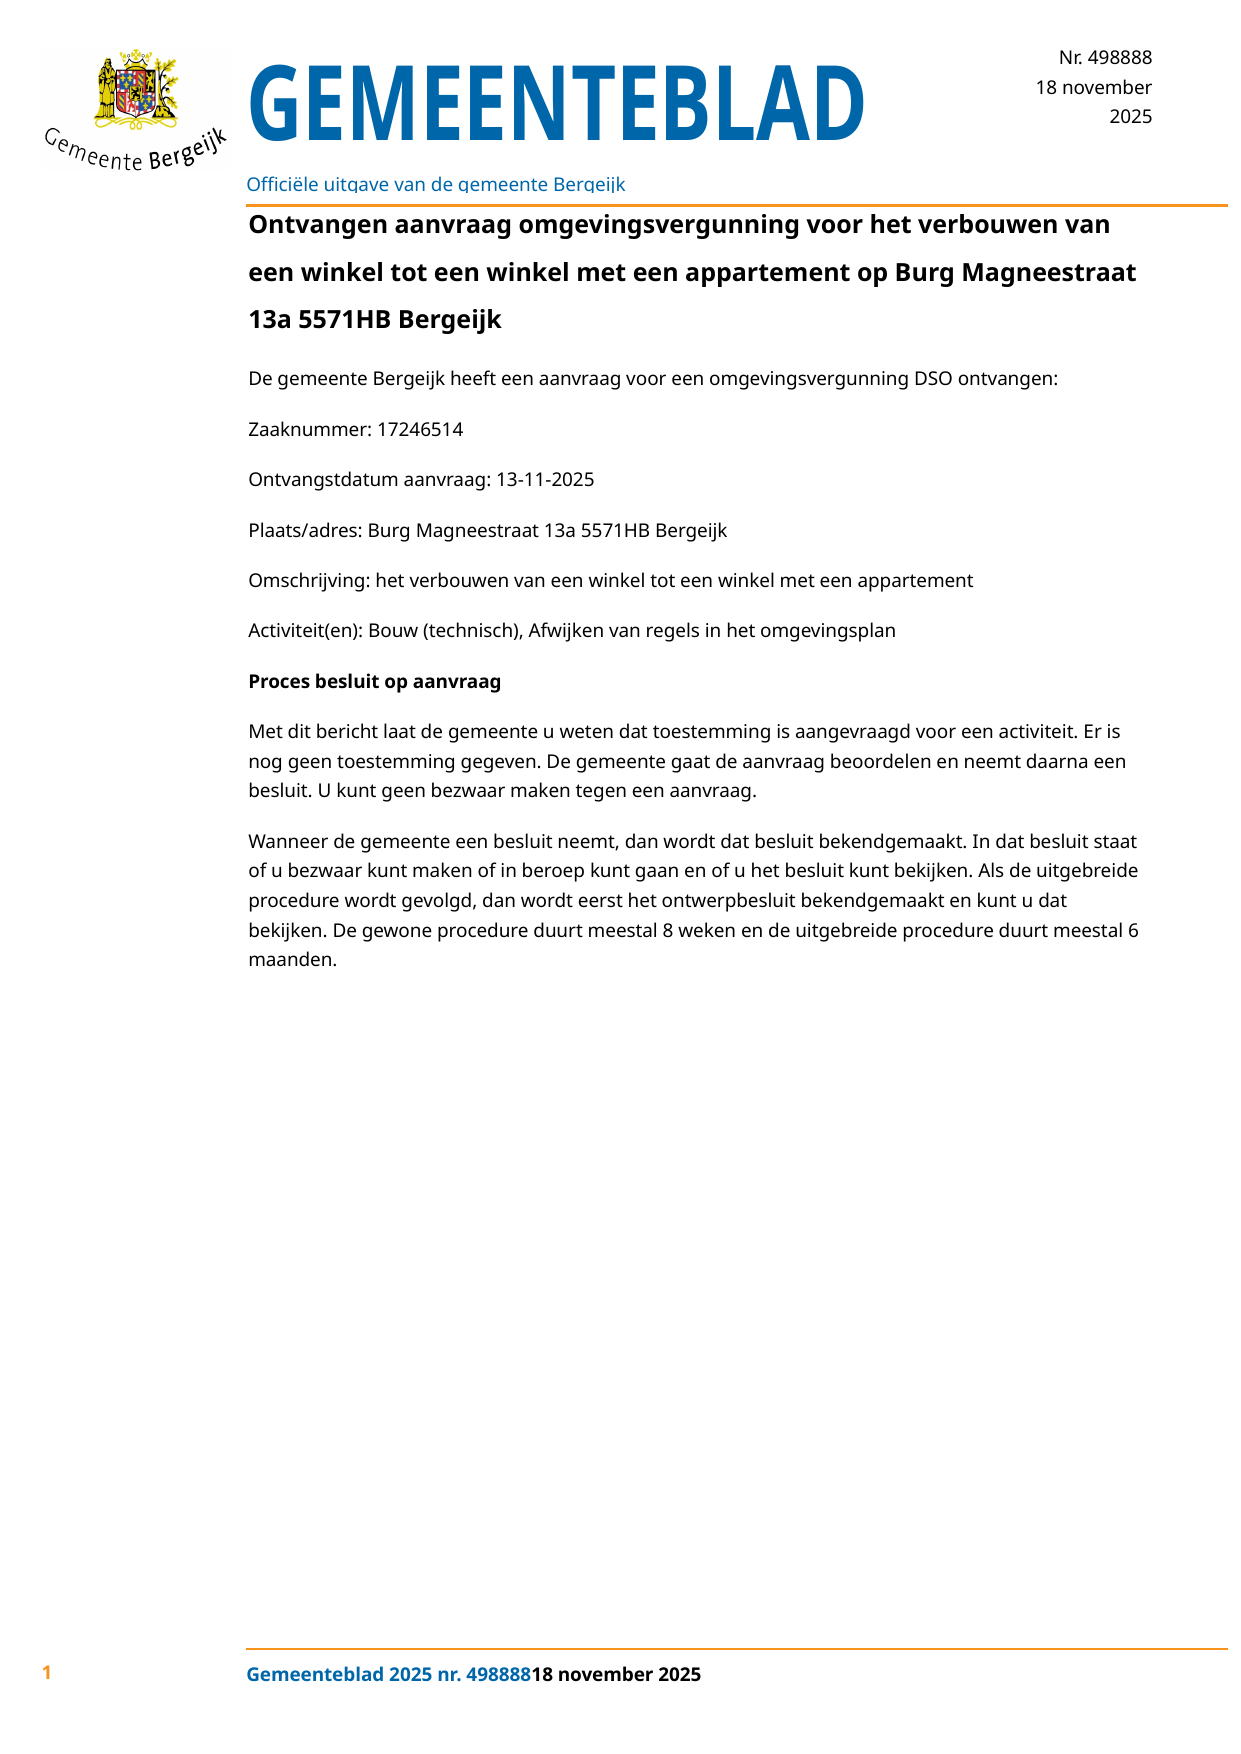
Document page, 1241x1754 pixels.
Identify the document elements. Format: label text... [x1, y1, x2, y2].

text De gemeente Bergeijk heeft een aanvraag voor een omgevingsvergunning DSO ontvangen: [248, 366, 1152, 391]
text Ontvangen aanvraag omgevingsvergunning voor het verbouwen van een winkel tot een winkel met een appartement op Burg Magneestraat 13a 5571HB Bergeijk [248, 207, 1152, 336]
text Activiteit(en): Bouw (technisch), Afwijken van regels in het omgevingsplan [248, 618, 1152, 643]
text Ontvangstdatum aanvraag: 13-11-2025 [248, 466, 1152, 492]
text Met dit bericht laat de gemeente u weten dat toestemming is aangevraagd voor een activiteit. Er is nog geen toestemming gegeven. De gemeente gaat de aanvraag beoordelen en neemt daarna een besluit. U kunt geen bezwaar maken tegen een aanvraag. [248, 718, 1152, 803]
text Wanneer de gemeente een besluit neemt, dan wordt dat besluit bekendgemaakt. In dat besluit staat of u bezwaar kunt maken of in beroep kunt gaan en of u het besluit kunt bekijken. Als de uitgebreide procedure wordt gevolgd, dan wordt eerst het ontwerpbesluit bekendgemaakt en kunt u dat bekijken. De gewone procedure duurt meestal 8 weken en de uitgebreide procedure duurt meestal 6 maanden. [248, 828, 1152, 972]
picture [41, 47, 231, 172]
text Zaaknummer: 17246514 [248, 416, 1152, 442]
text Omschrijving: het verbouwen van een winkel tot een winkel met een appartement [248, 567, 1152, 593]
text Plaats/adres: Burg Magneestraat 13a 5571HB Bergeijk [248, 517, 1152, 542]
text Proces besluit op aanvraag [248, 668, 1152, 694]
